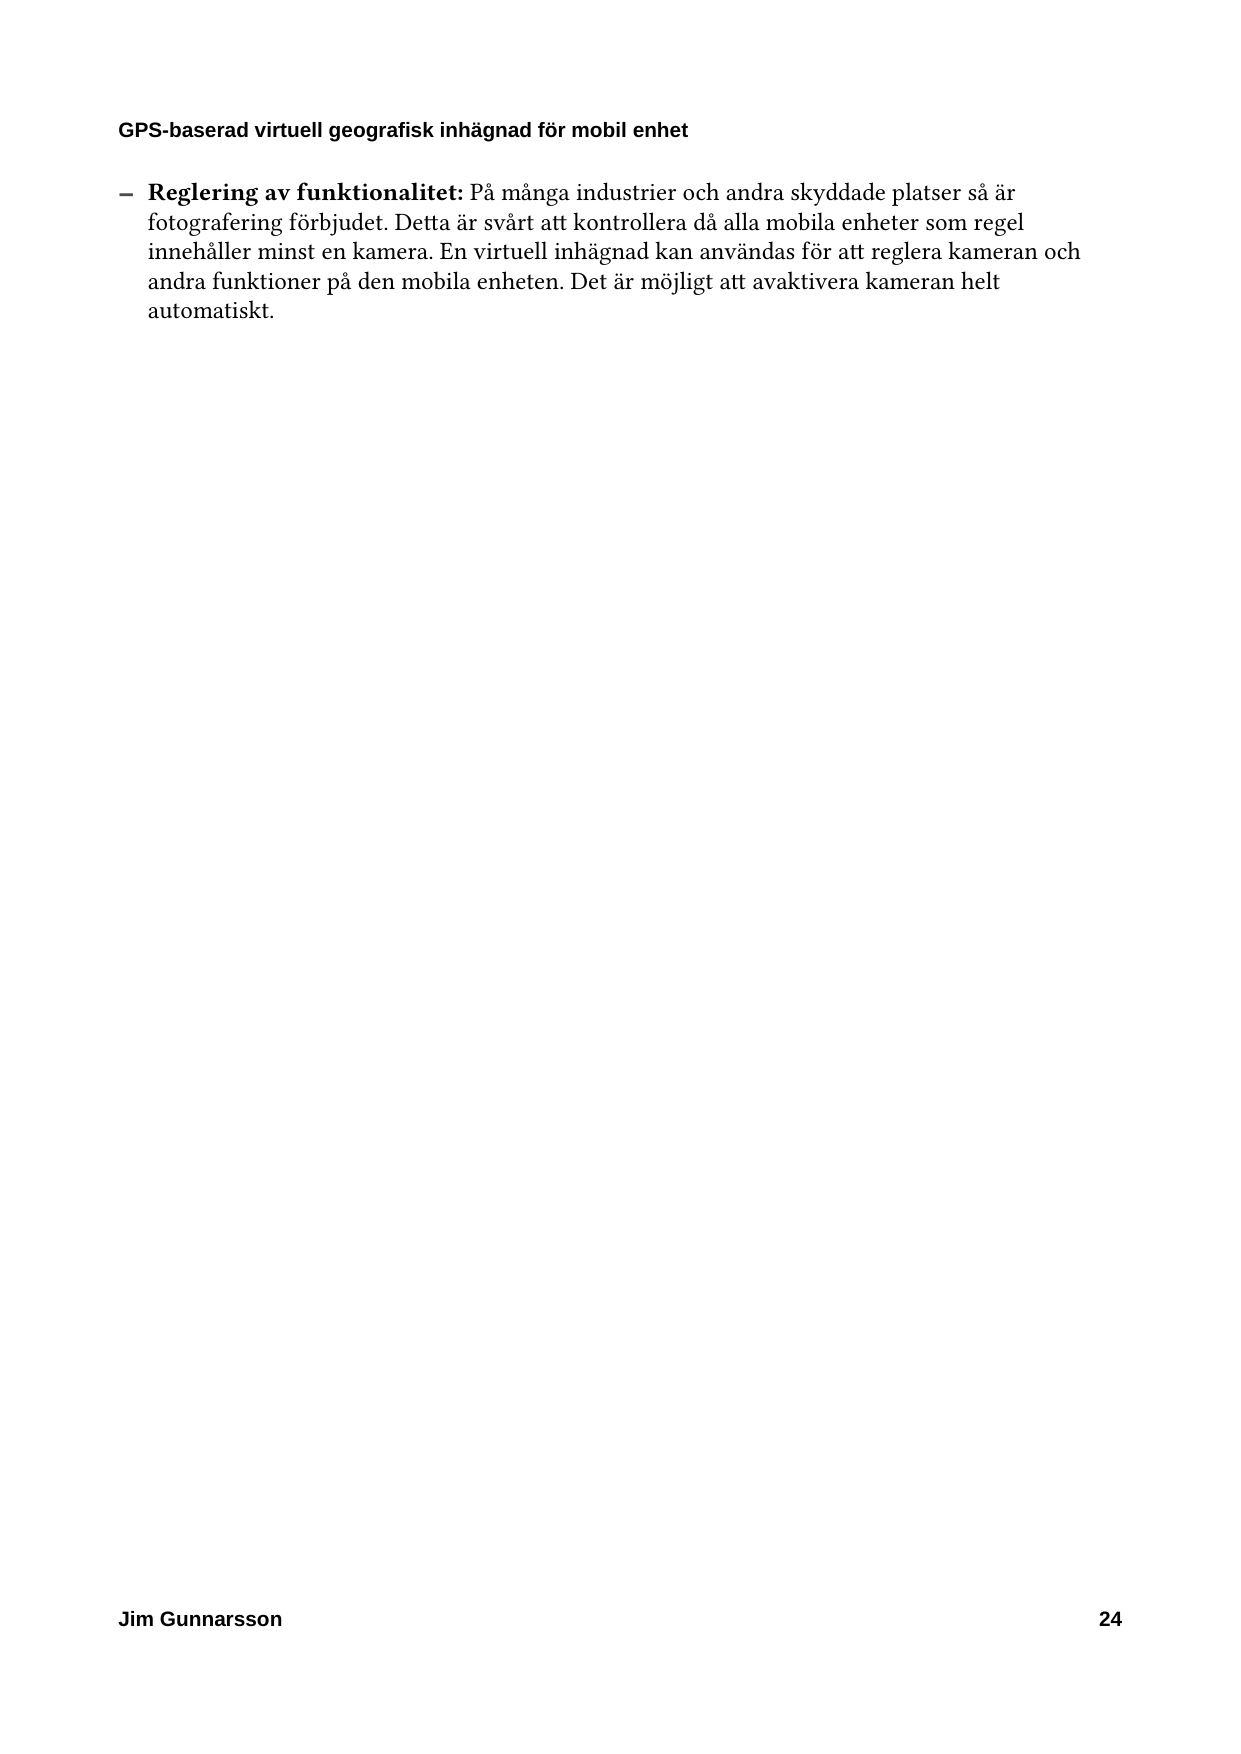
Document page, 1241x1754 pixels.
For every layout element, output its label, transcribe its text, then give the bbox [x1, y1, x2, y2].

list Reglering av funktionalitet: På många industrier och andra skyddade platser så är fotografering förbjudet. Detta är svårt att kontrollera då alla mobila enheter som regel innehåller minst en kamera. En virtuell inhägnad kan användas för att reglera kameran och andra funktioner på den mobila enheten. Det är möjligt att avaktivera kameran helt automatiskt. [118, 177, 1122, 324]
